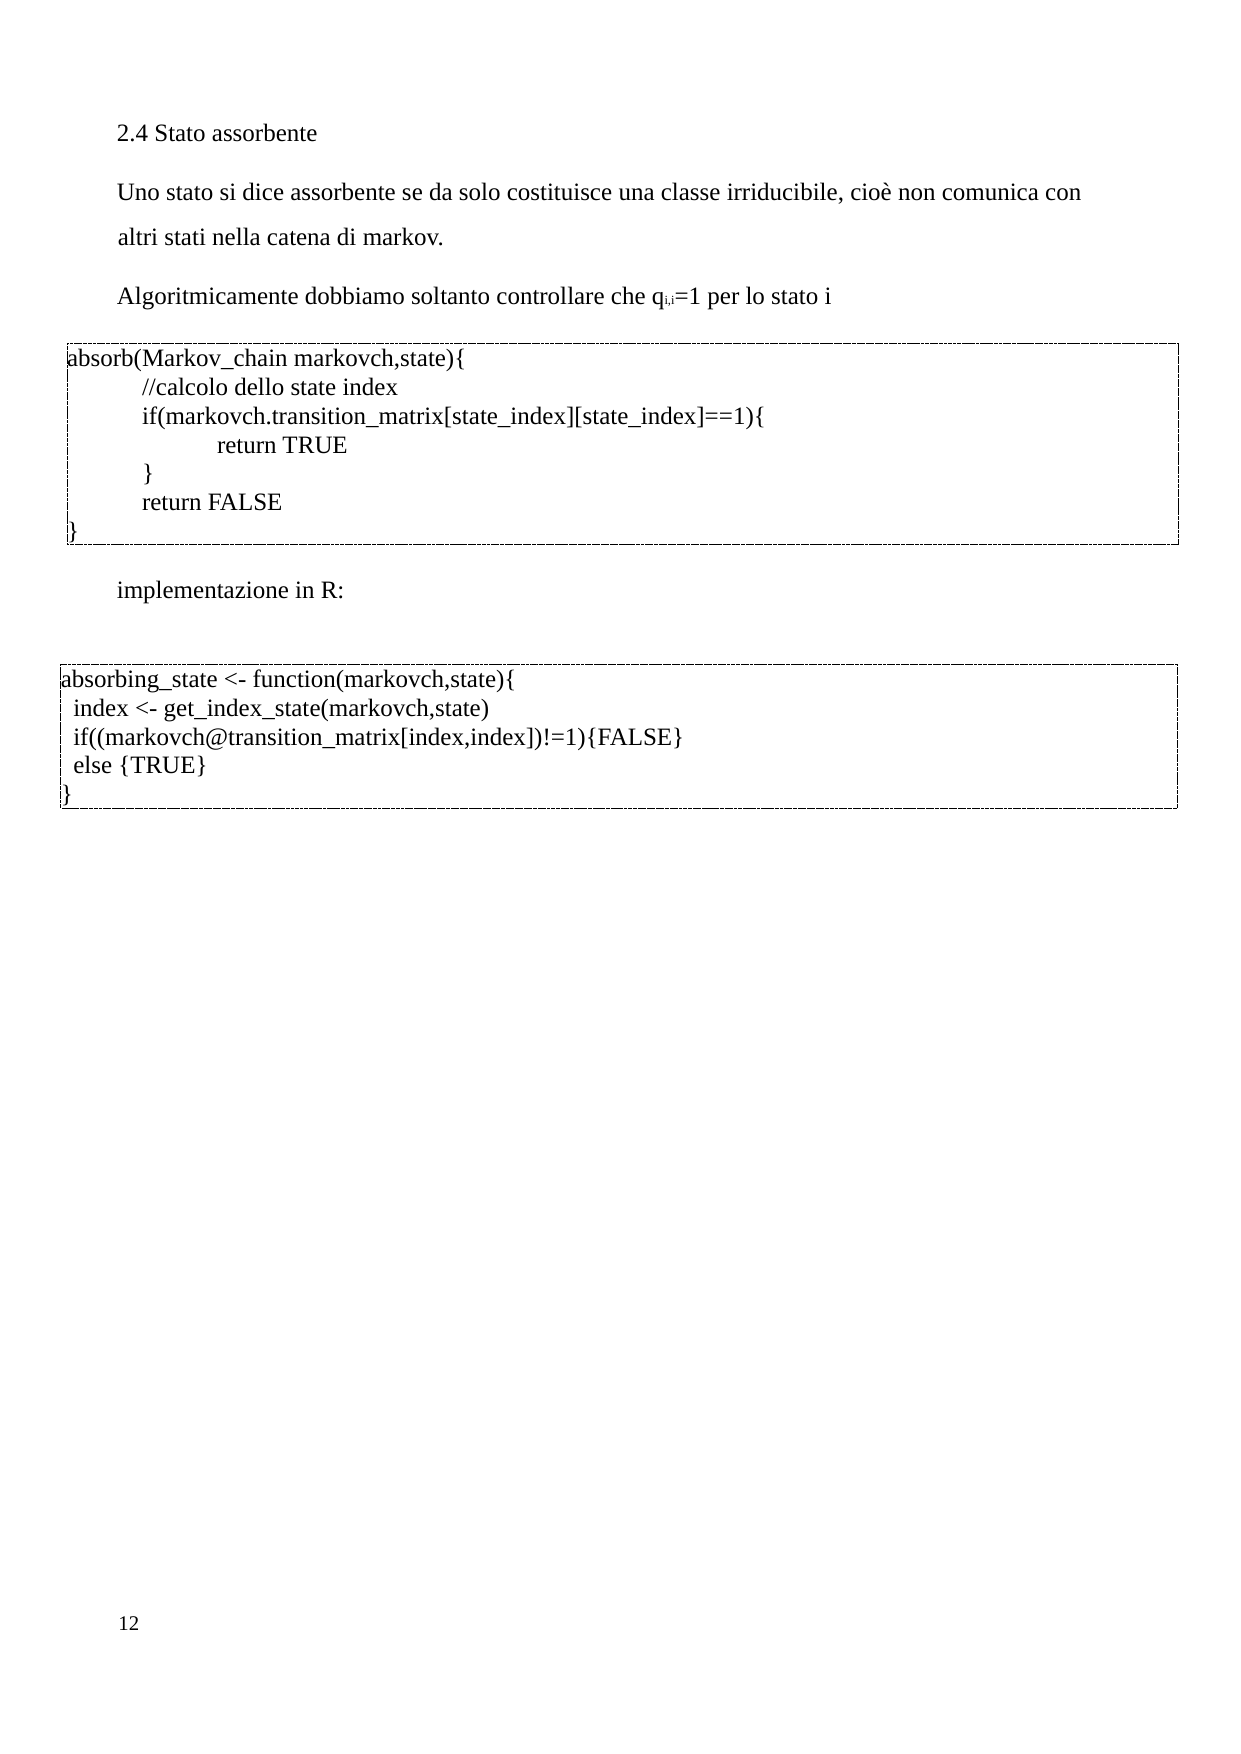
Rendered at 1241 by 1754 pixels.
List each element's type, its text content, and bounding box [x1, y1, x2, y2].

text Uno stato si dice assorbente se da solo costituisce una classe irriducibile, cioè non comunica con altri stati nella catena di markov. [117, 177, 1122, 251]
text Algoritmicamente dobbiamo soltanto controllare che qi,i=1 per lo stato i [117, 281, 1122, 310]
text implementazione in R: [117, 575, 1122, 603]
text 2.4 Stato assorbente [117, 118, 1122, 147]
